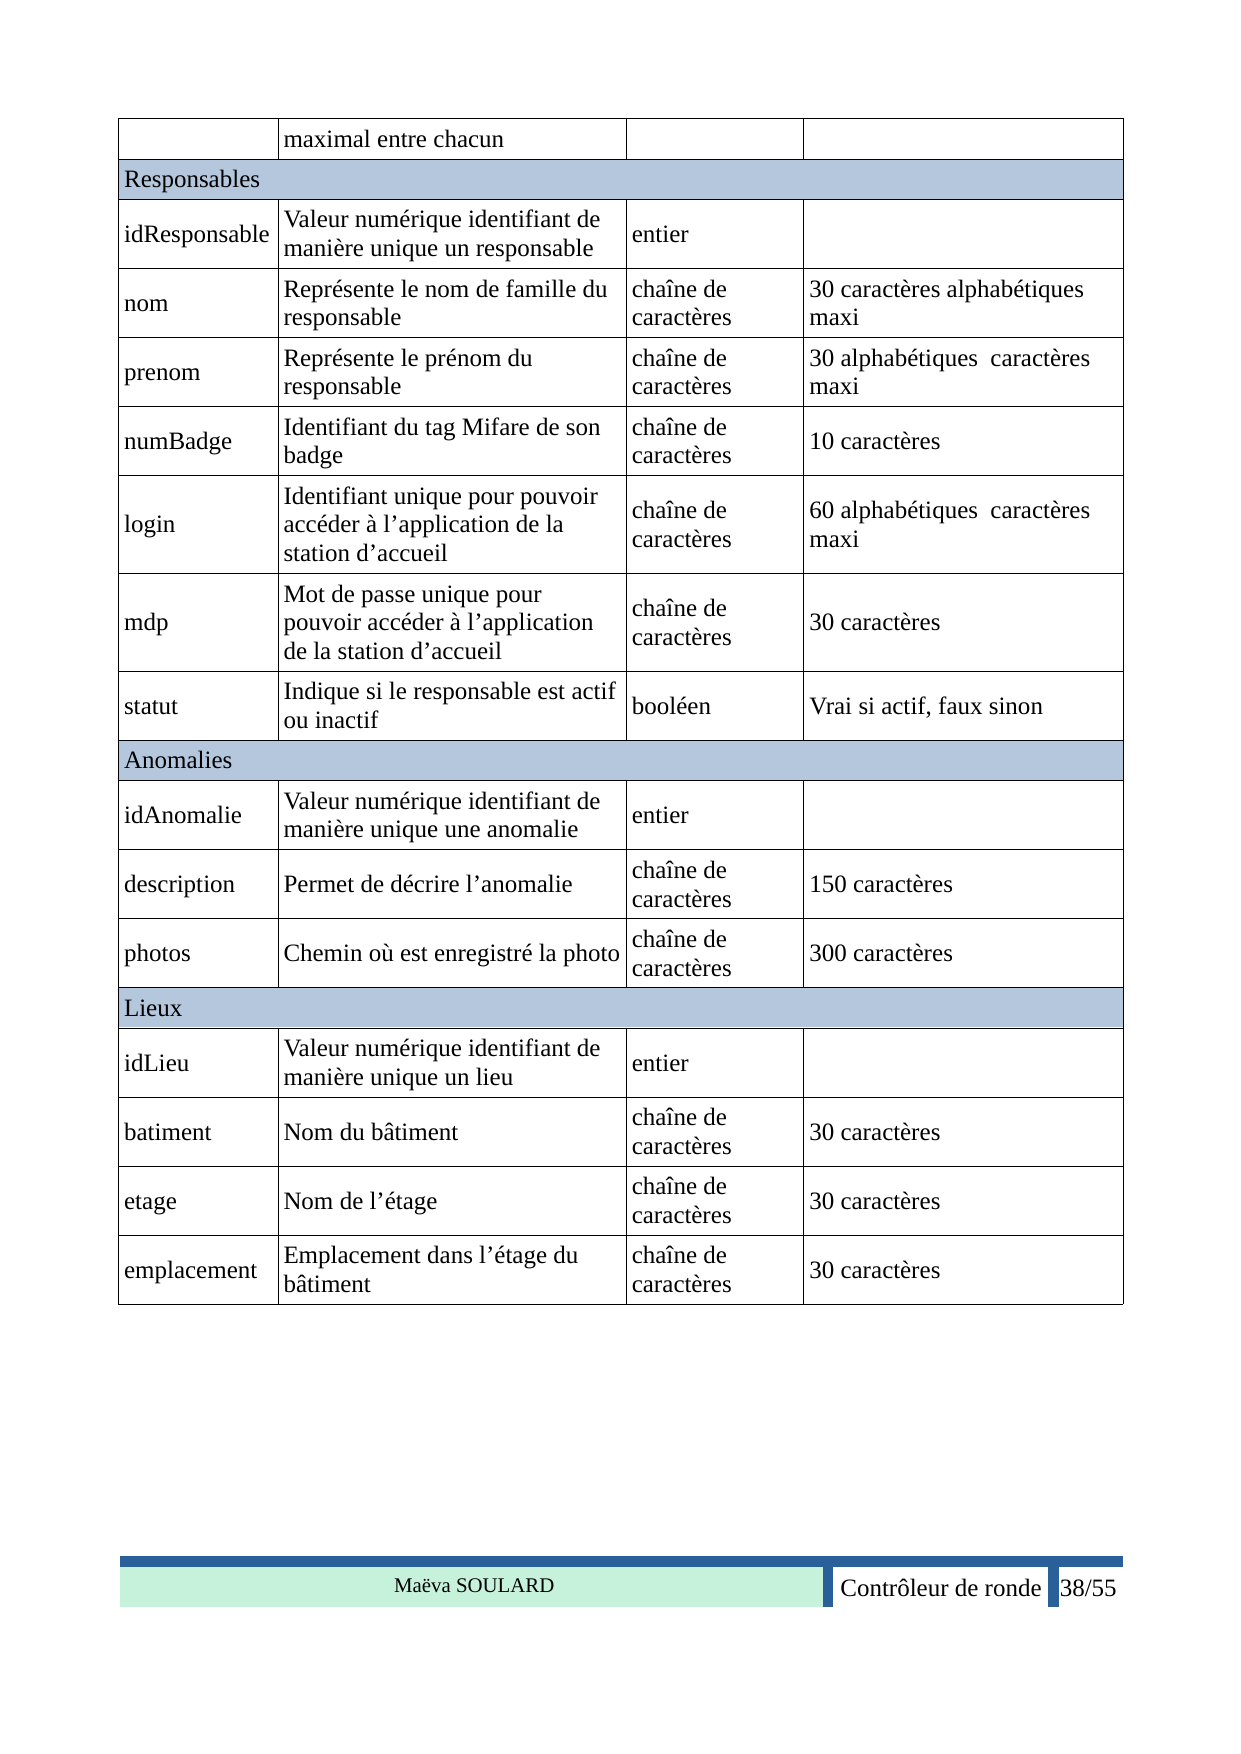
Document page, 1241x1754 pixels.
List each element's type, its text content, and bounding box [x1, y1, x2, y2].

table_cell Responsables [119, 160, 1123, 199]
table_cell Emplacement dans l’étage du bâtiment [279, 1236, 626, 1304]
table_cell Anomalies [119, 741, 1123, 780]
table_cell idLieu [119, 1029, 278, 1097]
table_cell 30 caractères alphabétiques maxi [804, 269, 1123, 337]
table_cell Nom du bâtiment [279, 1098, 626, 1166]
table_cell Nom de l’étage [279, 1167, 626, 1235]
table_cell 30 caractères [804, 1098, 1123, 1166]
table_cell batiment [119, 1098, 278, 1166]
table_cell chaîne de caractères [627, 1098, 803, 1166]
table_cell 150 caractères [804, 850, 1123, 918]
table_cell Identifiant du tag Mifare de son badge [279, 407, 626, 475]
table_cell [804, 781, 1123, 849]
table_cell chaîne de caractères [627, 476, 803, 573]
table_cell chaîne de caractères [627, 407, 803, 475]
table_cell chaîne de caractères [627, 269, 803, 337]
table_cell Permet de décrire l’anomalie [279, 850, 626, 918]
table_cell description [119, 850, 278, 918]
table_cell Chemin où est enregistré la photo [279, 919, 626, 987]
table_cell entier [627, 781, 803, 849]
table_cell etage [119, 1167, 278, 1235]
table_cell Valeur numérique identifiant de manière unique un responsable [279, 200, 626, 268]
table_cell nom [119, 269, 278, 337]
table_cell statut [119, 672, 278, 740]
table_cell 30 caractères [804, 1236, 1123, 1304]
table_cell Lieux [119, 988, 1123, 1027]
table_cell chaîne de caractères [627, 1167, 803, 1235]
table_cell entier [627, 200, 803, 268]
table_cell chaîne de caractères [627, 850, 803, 918]
table_cell 30 alphabétiques caractères maxi [804, 338, 1123, 406]
table_cell maximal entre chacun [279, 119, 626, 158]
table_cell [804, 119, 1123, 158]
table_cell photos [119, 919, 278, 987]
table_cell login [119, 476, 278, 573]
table_cell booléen [627, 672, 803, 740]
table_cell Représente le prénom du responsable [279, 338, 626, 406]
table_cell 60 alphabétiques caractères maxi [804, 476, 1123, 573]
table_cell Indique si le responsable est actif ou inactif [279, 672, 626, 740]
table_cell chaîne de caractères [627, 919, 803, 987]
table_cell numBadge [119, 407, 278, 475]
table_cell 300 caractères [804, 919, 1123, 987]
table_cell Mot de passe unique pour pouvoir accéder à l’application de la station d’accueil [279, 574, 626, 671]
table_cell idResponsable [119, 200, 278, 268]
table_cell 30 caractères [804, 1167, 1123, 1235]
table_cell chaîne de caractères [627, 338, 803, 406]
table_cell [804, 1029, 1123, 1097]
table_cell Vrai si actif, faux sinon [804, 672, 1123, 740]
table_cell Représente le nom de famille du responsable [279, 269, 626, 337]
table_cell Valeur numérique identifiant de manière unique un lieu [279, 1029, 626, 1097]
table_cell [804, 200, 1123, 268]
table_cell chaîne de caractères [627, 574, 803, 671]
table_cell [119, 119, 278, 158]
table_cell entier [627, 1029, 803, 1097]
table_cell mdp [119, 574, 278, 671]
table_cell chaîne de caractères [627, 1236, 803, 1304]
table_cell 10 caractères [804, 407, 1123, 475]
table_cell prenom [119, 338, 278, 406]
table_cell [627, 119, 803, 158]
table_cell Identifiant unique pour pouvoir accéder à l’application de la station d’accueil [279, 476, 626, 573]
table_cell emplacement [119, 1236, 278, 1304]
table_cell Valeur numérique identifiant de manière unique une anomalie [279, 781, 626, 849]
table_cell 30 caractères [804, 574, 1123, 671]
table_cell idAnomalie [119, 781, 278, 849]
